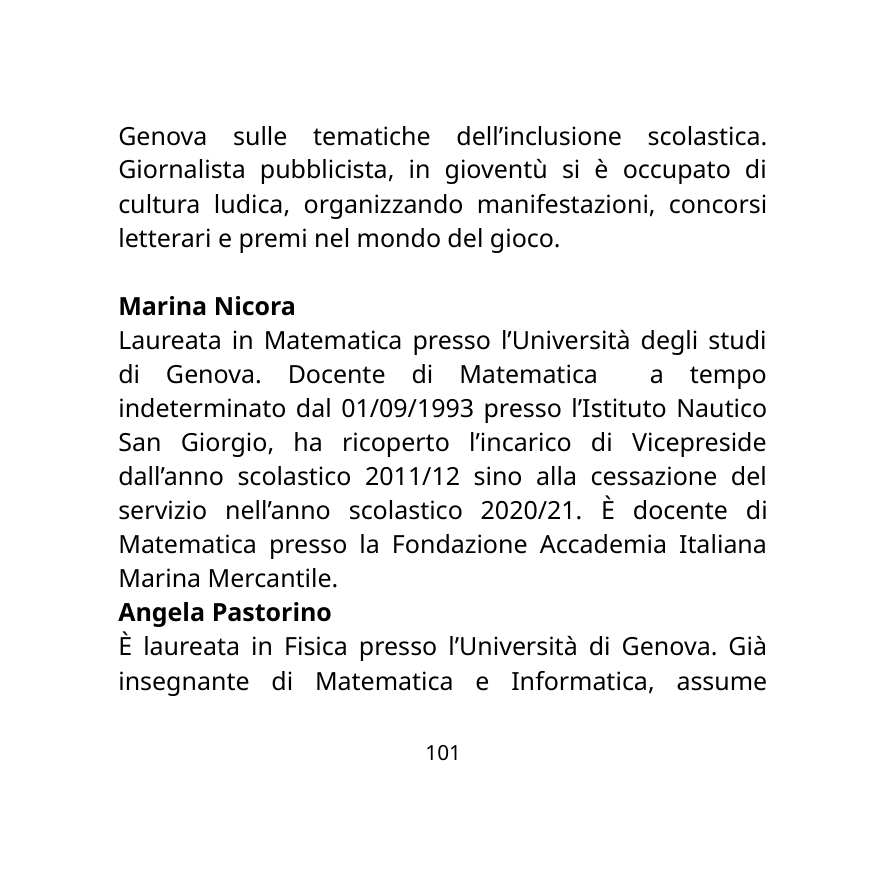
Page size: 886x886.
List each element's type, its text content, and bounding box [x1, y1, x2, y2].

text Laureata in Matematica presso l’Università degli studi di Genova. Docente di Matematica a tempo indeterminato dal 01/09/1993 presso l’Istituto Nautico San Giorgio, ha ricoperto l’incarico di Vicepreside dall’anno scolastico 2011/12 sino alla cessazione del servizio nell’anno scolastico 2020/21. È docente di Matematica presso la Fondazione Accademia Italiana Marina Mercantile. [118, 322, 768, 595]
text Angela Pastorino [118, 595, 768, 629]
text Genova sulle tematiche dell’inclusione scolastica. Giornalista pubblicista, in gioventù si è occupato di cultura ludica, organizzando manifestazioni, concorsi letterari e premi nel mondo del gioco. [118, 118, 768, 254]
text Marina Nicora [118, 288, 768, 322]
text È laureata in Fisica presso l’Università di Genova. Già insegnante di Matematica e Informatica, assume [118, 629, 768, 697]
